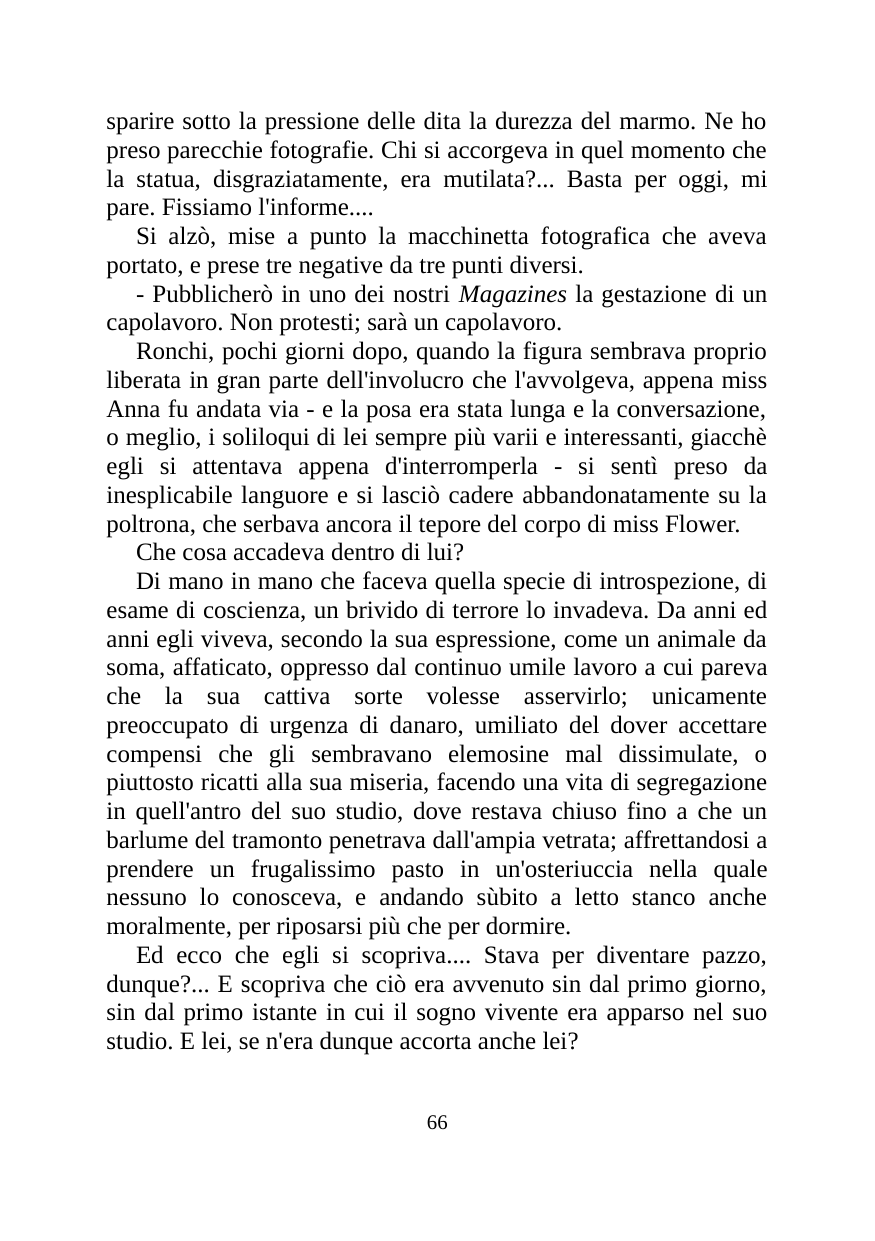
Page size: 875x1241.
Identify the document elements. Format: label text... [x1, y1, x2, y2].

text Che cosa accadeva dentro di lui? [106, 537, 768, 566]
text - Pubblicherò in uno dei nostri Magazines la gestazione di un capolavoro. Non protesti; sarà un capolavoro. [106, 279, 768, 336]
text Ed ecco che egli si scopriva.... Stava per diventare pazzo, dunque?... E scopriva che ciò era avvenuto sin dal primo giorno, sin dal primo istante in cui il sogno vivente era apparso nel suo studio. E lei, se n'era dunque accorta anche lei? [106, 940, 768, 1055]
text Si alzò, mise a punto la macchinetta fotografica che aveva portato, e prese tre negative da tre punti diversi. [106, 221, 768, 279]
text Di mano in mano che faceva quella specie di introspezione, di esame di coscienza, un brivido di terrore lo invadeva. Da anni ed anni egli viveva, secondo la sua espressione, come un animale da soma, affaticato, oppresso dal continuo umile lavoro a cui pareva che la sua cattiva sorte volesse asservirlo; unicamente preoccupato di urgenza di danaro, umiliato del dover accettare compensi che gli sembravano elemosine mal dissimulate, o piuttosto ricatti alla sua miseria, facendo una vita di segregazione in quell'antro del suo studio, dove restava chiuso fino a che un barlume del tramonto penetrava dall'ampia vetrata; affrettandosi a prendere un frugalissimo pasto in un'osteriuccia nella quale nessuno lo conosceva, e andando sùbito a letto stanco anche moralmente, per riposarsi più che per dormire. [106, 566, 768, 940]
text sparire sotto la pressione delle dita la durezza del marmo. Ne ho preso parecchie fotografie. Chi si accorgeva in quel momento che la statua, disgraziatamente, era mutilata?... Basta per oggi, mi pare. Fissiamo l'informe.... [106, 106, 768, 221]
text Ronchi, pochi giorni dopo, quando la figura sembrava proprio liberata in gran parte dell'involucro che l'avvolgeva, appena miss Anna fu andata via - e la posa era stata lunga e la conversazione, o meglio, i soliloqui di lei sempre più varii e interessanti, giacchè egli si attentava appena d'interromperla - si sentì preso da inesplicabile languore e si lasciò cadere abbandonatamente su la poltrona, che serbava ancora il tepore del corpo di miss Flower. [106, 336, 768, 537]
